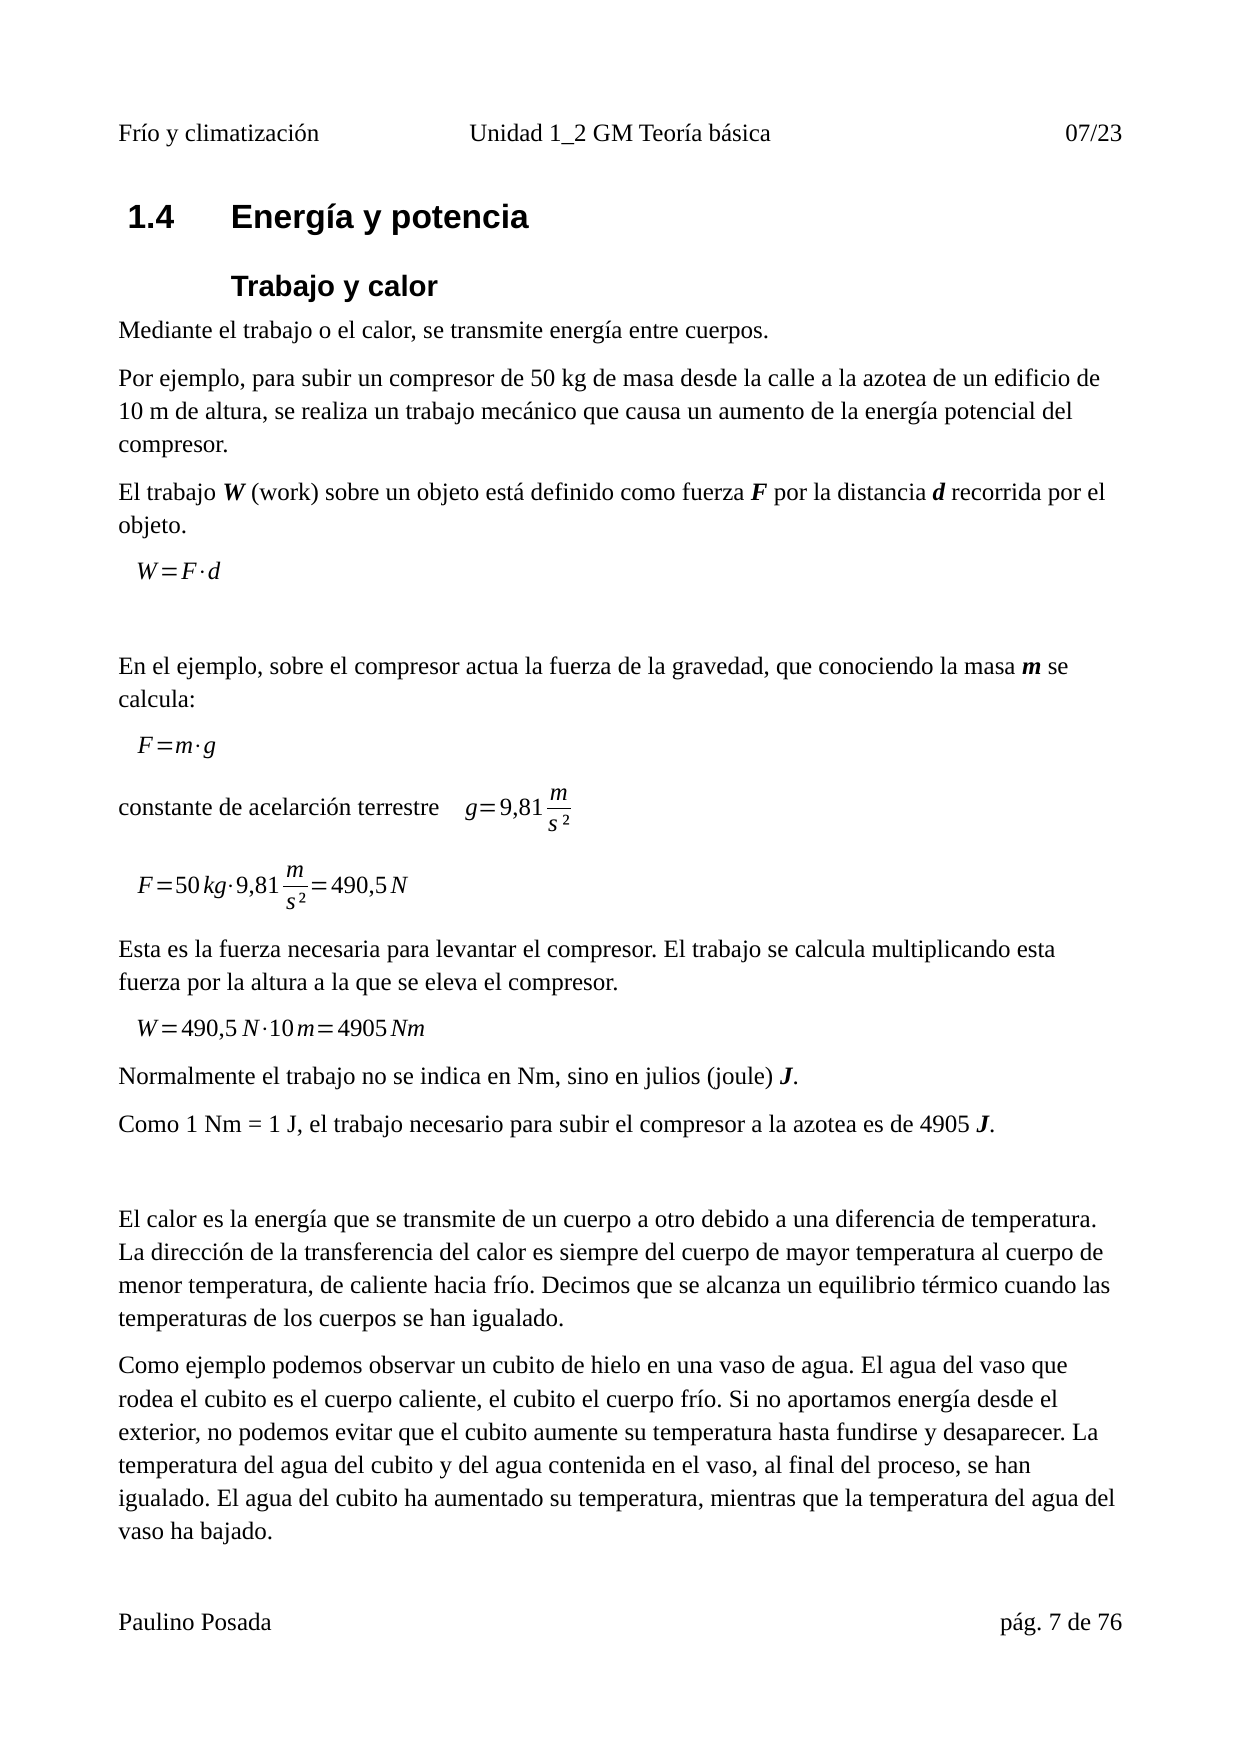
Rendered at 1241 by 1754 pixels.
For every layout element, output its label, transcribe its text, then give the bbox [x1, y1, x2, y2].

text En el ejemplo, sobre el compresor actua la fuerza de la gravedad, que conociendo la masa m se calcula: [118, 651, 1122, 713]
text Por ejemplo, para subir un compresor de 50 kg de masa desde la calle a la azotea de un edificio de 10 m de altura, se realiza un trabajo mecánico que causa un aumento de la energía potencial del compresor. [118, 363, 1122, 458]
text Mediante el trabajo o el calor, se transmite energía entre cuerpos. [118, 315, 1122, 344]
subtitle Trabajo y calor [118, 269, 1122, 303]
text Normalmente el trabajo no se indica en Nm, sino en julios (joule) J. [118, 1061, 1122, 1090]
text El trabajo W (work) sobre un objeto está definido como fuerza F por la distancia d recorrida por el objeto. [118, 477, 1122, 538]
text Como ejemplo podemos observar un cubito de hielo en una vaso de agua. El agua del vaso que rodea el cubito es el cuerpo caliente, el cubito el cuerpo frío. Si no aportamos energía desde el exterior, no podemos evitar que el cubito aumente su temperatura hasta fundirse y desaparecer. La temperatura del agua del cubito y del agua contenida en el vaso, al final del proceso, se han igualado. El agua del cubito ha aumentado su temperatura, mientras que la temperatura del agua del vaso ha bajado. [118, 1351, 1122, 1544]
text Como 1 Nm = 1 J, el trabajo necesario para subir el compresor a la azotea es de 4905 J. [118, 1109, 1122, 1137]
text Esta es la fuerza necesaria para levantar el compresor. El trabajo se calcula multiplicando esta fuerza por la altura a la que se eleva el compresor. [118, 934, 1122, 996]
text El calor es la energía que se transmite de un cuerpo a otro debido a una diferencia de temperatura. La dirección de la transferencia del calor es siempre del cuerpo de mayor temperatura al cuerpo de menor temperatura, de caliente hacia frío. Decimos que se alcanza un equilibrio térmico cuando las temperaturas de los cuerpos se han igualado. [118, 1204, 1122, 1332]
subtitle Energía y potencia [118, 197, 1122, 236]
text constante de acelarción terrestre [118, 778, 1122, 837]
